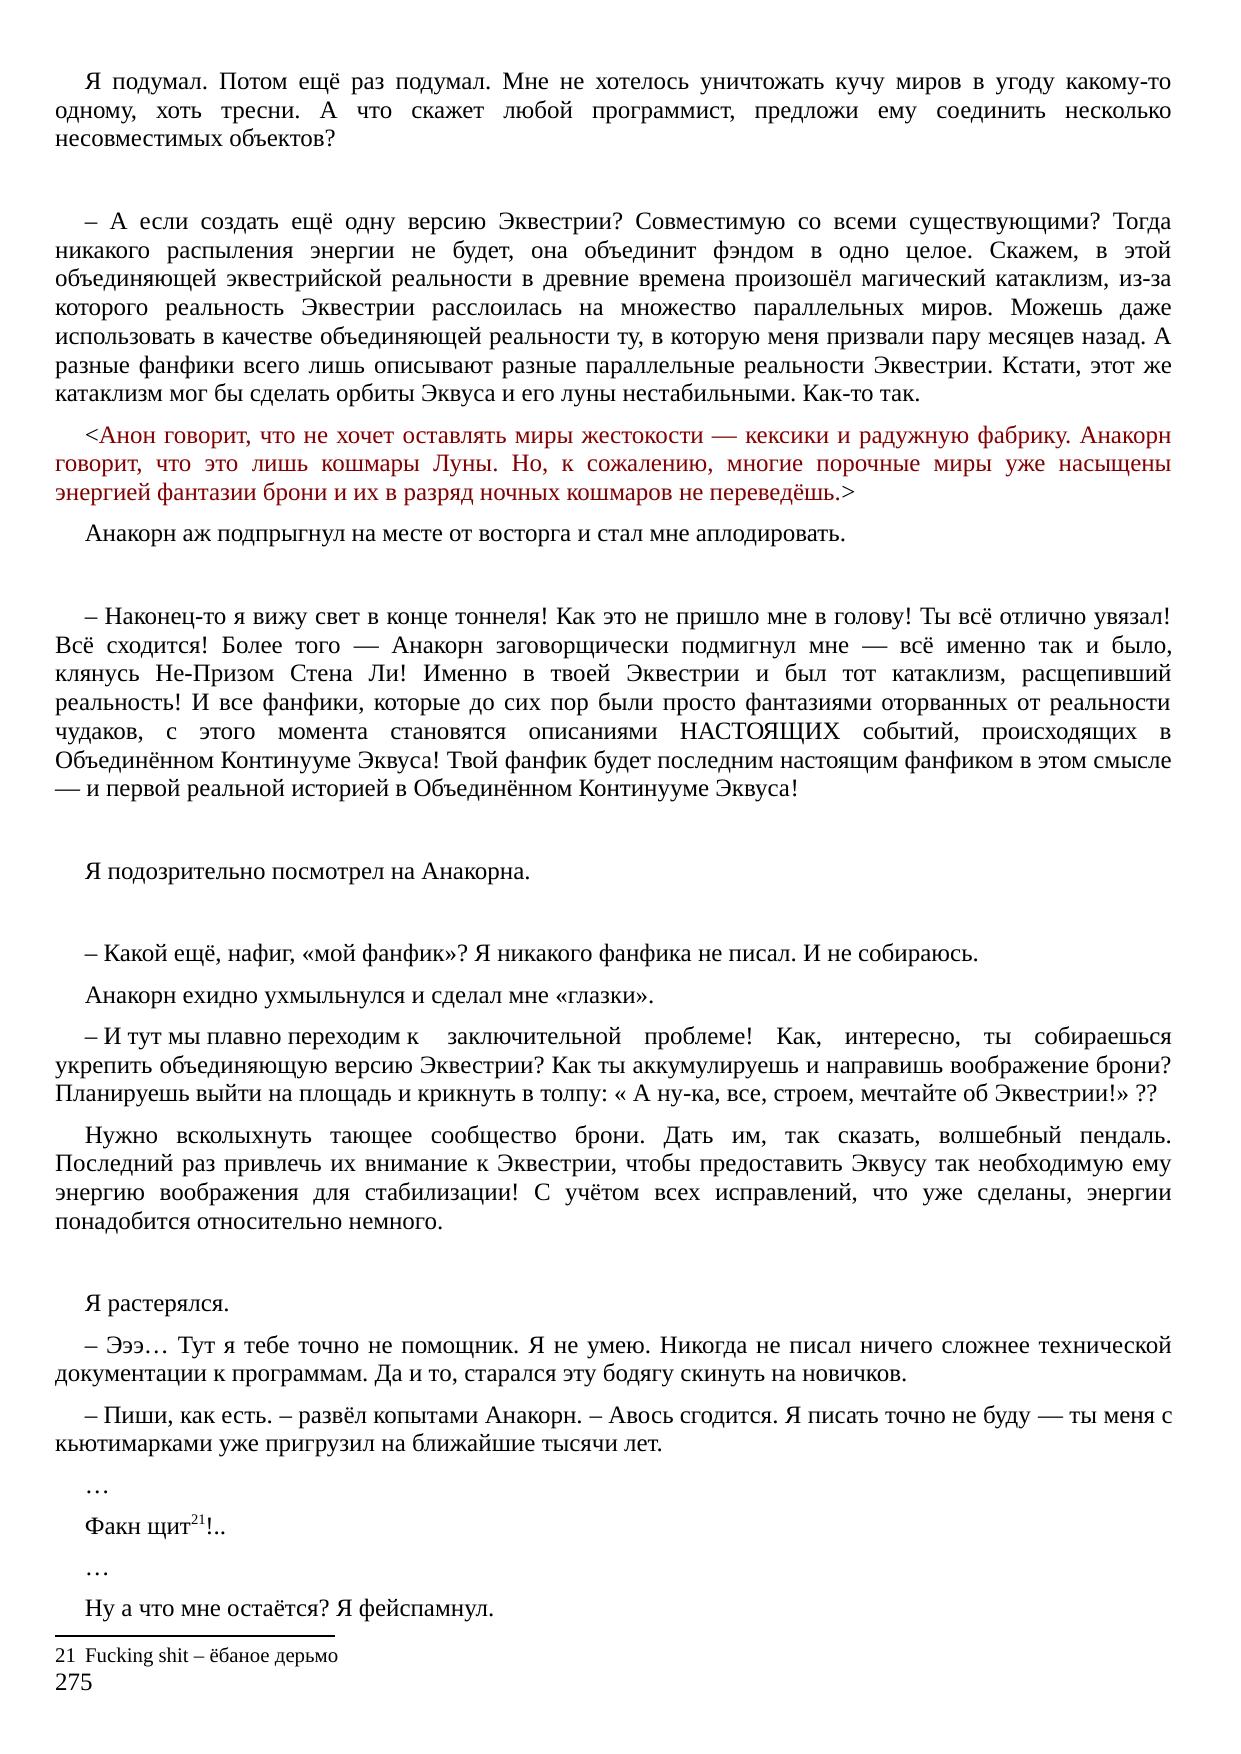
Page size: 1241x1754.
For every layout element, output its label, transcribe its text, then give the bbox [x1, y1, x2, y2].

text Факн щит!.. [55, 1511, 1173, 1540]
text Ну а что мне остаётся? Я фейспамнул. [55, 1593, 1173, 1622]
text Анакорн ехидно ухмыльнулся и сделал мне «глазки». [55, 980, 1173, 1008]
text Анакорн аж подпрыгнул на месте от восторга и стал мне аплодировать. [55, 518, 1173, 547]
text … [55, 1552, 1173, 1581]
text – Эээ… Тут я тебе точно не помощник. Я не умею. Никогда не писал ничего сложнее технической документации к программам. Да и то, старался эту бодягу скинуть на новичков. [55, 1330, 1173, 1387]
text Я подумал. Потом ещё раз подумал. Мне не хотелось уничтожать кучу миров в угоду какому-то одному, хоть тресни. А что скажет любой программист, предложи ему соединить несколько несовместимых объектов? [55, 66, 1173, 152]
text … [55, 1470, 1173, 1498]
text Я подозрительно посмотрел на Анакорна. [55, 856, 1173, 885]
text Нужно всколыхнуть тающее сообщество брони. Дать им, так сказать, волшебный пендаль. Последний раз привлечь их внимание к Эквестрии, чтобы предоставить Эквусу так необходимую ему энергию воображения для стабилизации! С учётом всех исправлений, что уже сделаны, энергии понадобится относительно немного. [55, 1120, 1173, 1235]
text Fucking shit – ёбаное дерьмо [55, 1642, 1173, 1667]
text – Наконец-то я вижу свет в конце тоннеля! Как это не пришло мне в голову! Ты всё отлично увязал! Всё сходится! Более того — Анакорн заговорщически подмигнул мне — всё именно так и было, клянусь Не-Призом Стена Ли! Именно в твоей Эквестрии и был тот катаклизм, расщепивший реальность! И все фанфики, которые до сих пор были просто фантазиями оторванных от реальности чудаков, с этого момента становятся описаниями НАСТОЯЩИХ событий, происходящих в Объединённом Континууме Эквуса! Твой фанфик будет последним настоящим фанфиком в этом смысле — и первой реальной историей в Объединённом Континууме Эквуса! [55, 601, 1173, 802]
text – Какой ещё, нафиг, «мой фанфик»? Я никакого фанфика не писал. И не собираюсь. [55, 938, 1173, 967]
text – А если создать ещё одну версию Эквестрии? Совместимую со всеми существующими? Тогда никакого распыления энергии не будет, она объединит фэндом в одно целое. Скажем, в этой объединяющей эквестрийской реальности в древние времена произошёл магический катаклизм, из-за которого реальность Эквестрии расслоилась на множество параллельных миров. Можешь даже использовать в качестве объединяющей реальности ту, в которую меня призвали пару месяцев назад. А разные фанфики всего лишь описывают разные параллельные реальности Эквестрии. Кстати, этот же катаклизм мог бы сделать орбиты Эквуса и его луны нестабильными. Как-то так. [55, 206, 1173, 407]
text Я растерялся. [55, 1288, 1173, 1317]
text – И тут мы плавно переходим к заключительной проблеме! Как, интересно, ты собираешься укрепить объединяющую версию Эквестрии? Как ты аккумулируешь и направишь воображение брони? Планируешь выйти на площадь и крикнуть в толпу: « А ну-ка, все, строем, мечтайте об Эквестрии!» ?? [55, 1021, 1173, 1107]
text <Анон говорит, что не хочет оставлять миры жестокости — кексики и радужную фабрику. Анакорн говорит, что это лишь кошмары Луны. Но, к сожалению, многие порочные миры уже насыщены энергией фантазии брони и их в разряд ночных кошмаров не переведёшь.> [55, 420, 1173, 506]
text – Пиши, как есть. – развёл копытами Анакорн. – Авось сгодится. Я писать точно не буду — ты меня с кьютимарками уже пригрузил на ближайшие тысячи лет. [55, 1400, 1173, 1457]
